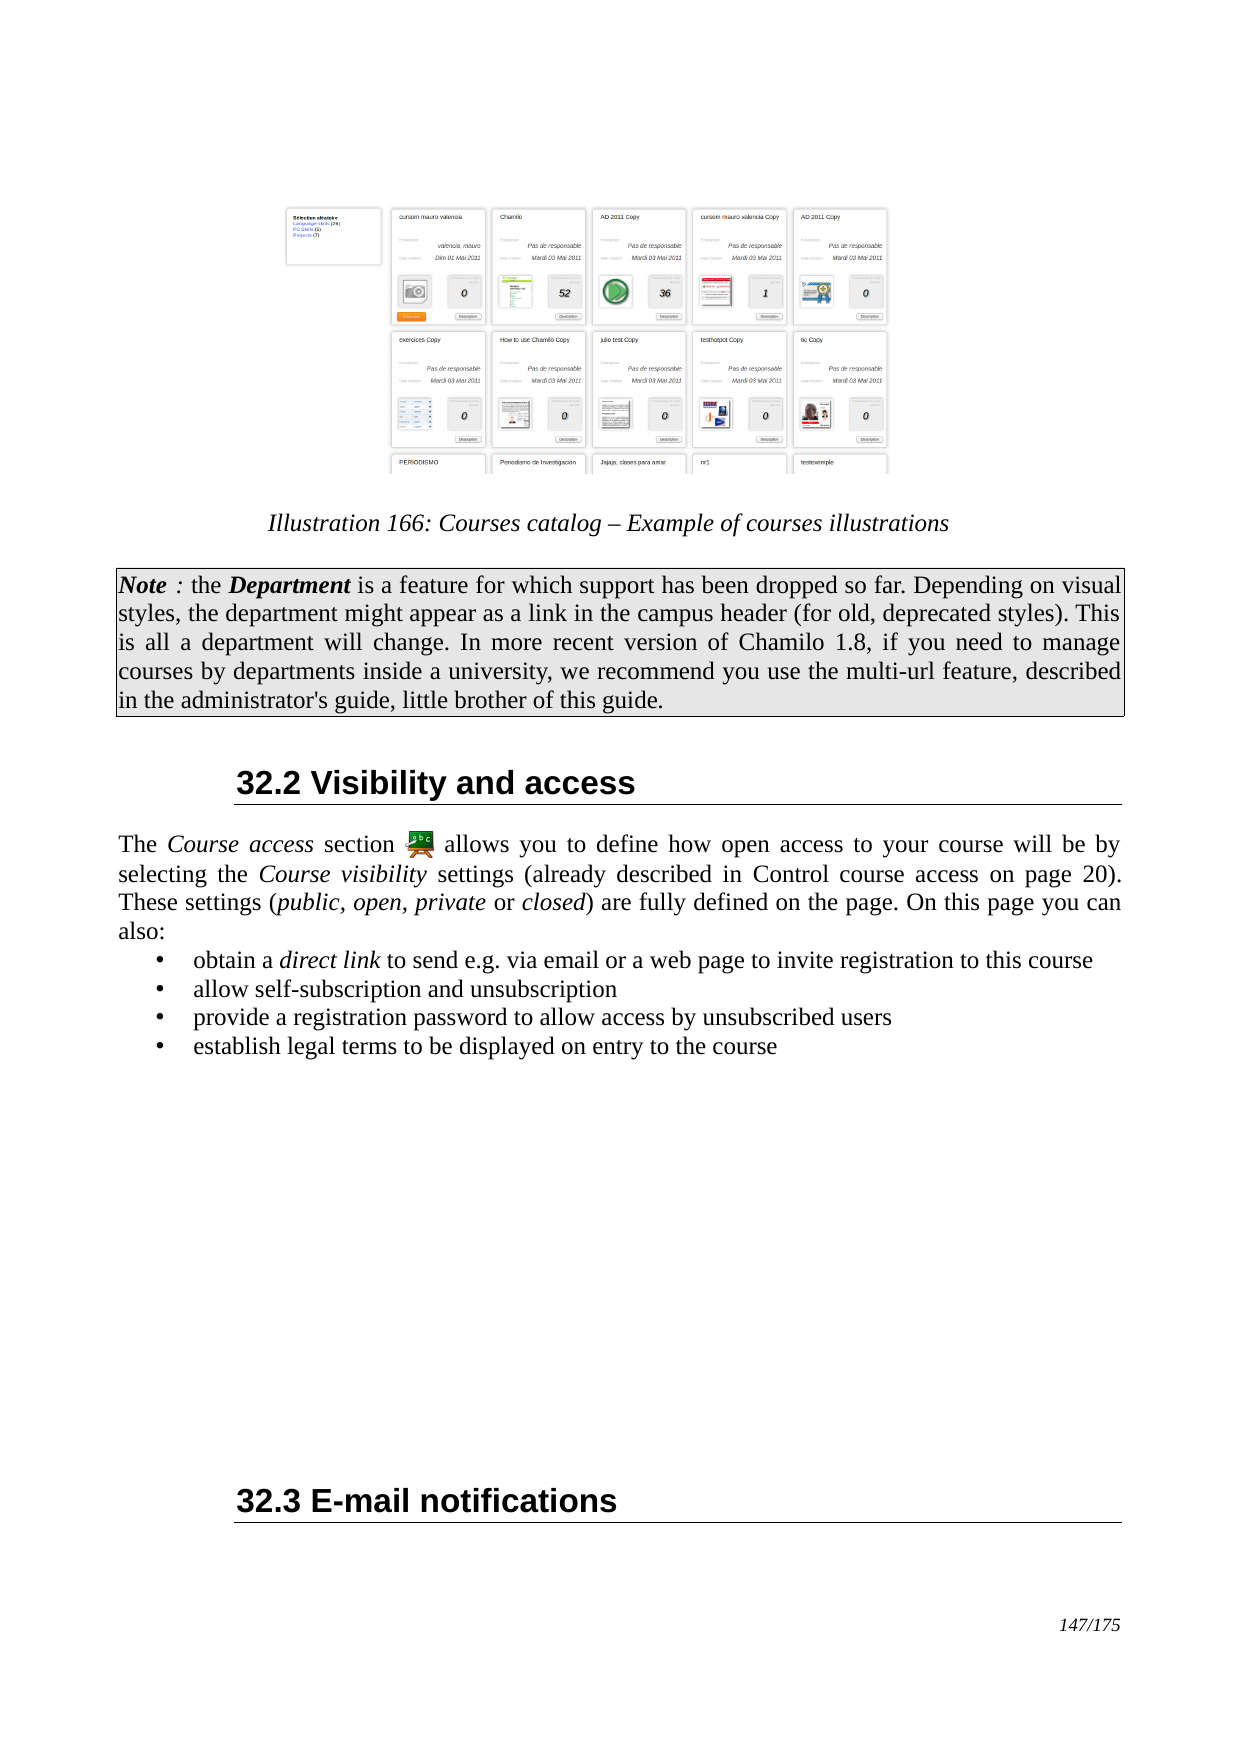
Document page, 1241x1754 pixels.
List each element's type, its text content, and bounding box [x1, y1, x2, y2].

text The Course access section allows you to define how open access to your course will be by selecting the Course visibility settings (already described in Control course access on page 20). These settings (public, open, private or closed) are fully defined on the page. On this page you can also: [118, 829, 1122, 945]
list obtain a direct link to send e.g. via email or a web page to invite registration to this course [156, 945, 1122, 974]
subtitle E-mail notifications [234, 1481, 1122, 1522]
list provide a registration password to allow access by unsubscribed users [156, 1002, 1122, 1031]
subtitle Visibility and access [234, 763, 1122, 804]
picture [405, 829, 435, 859]
picture [284, 206, 891, 474]
text Note : the Department is a feature for which support has been dropped so far. Depending on visual styles, the department might appear as a link in the campus header (for old, deprecated styles). This is all a department will change. In more recent version of Chamilo 1.8, if you need to manage courses by departments inside a university, we recommend you use the multi-url feature, described in the administrator's guide, little brother of this guide. [117, 569, 1124, 716]
list allow self-subscription and unsubscription [156, 974, 1122, 1002]
list establish legal terms to be displayed on entry to the course [156, 1031, 1122, 1060]
text Illustration 166: Courses catalog – Example of courses illustrations [268, 508, 972, 537]
